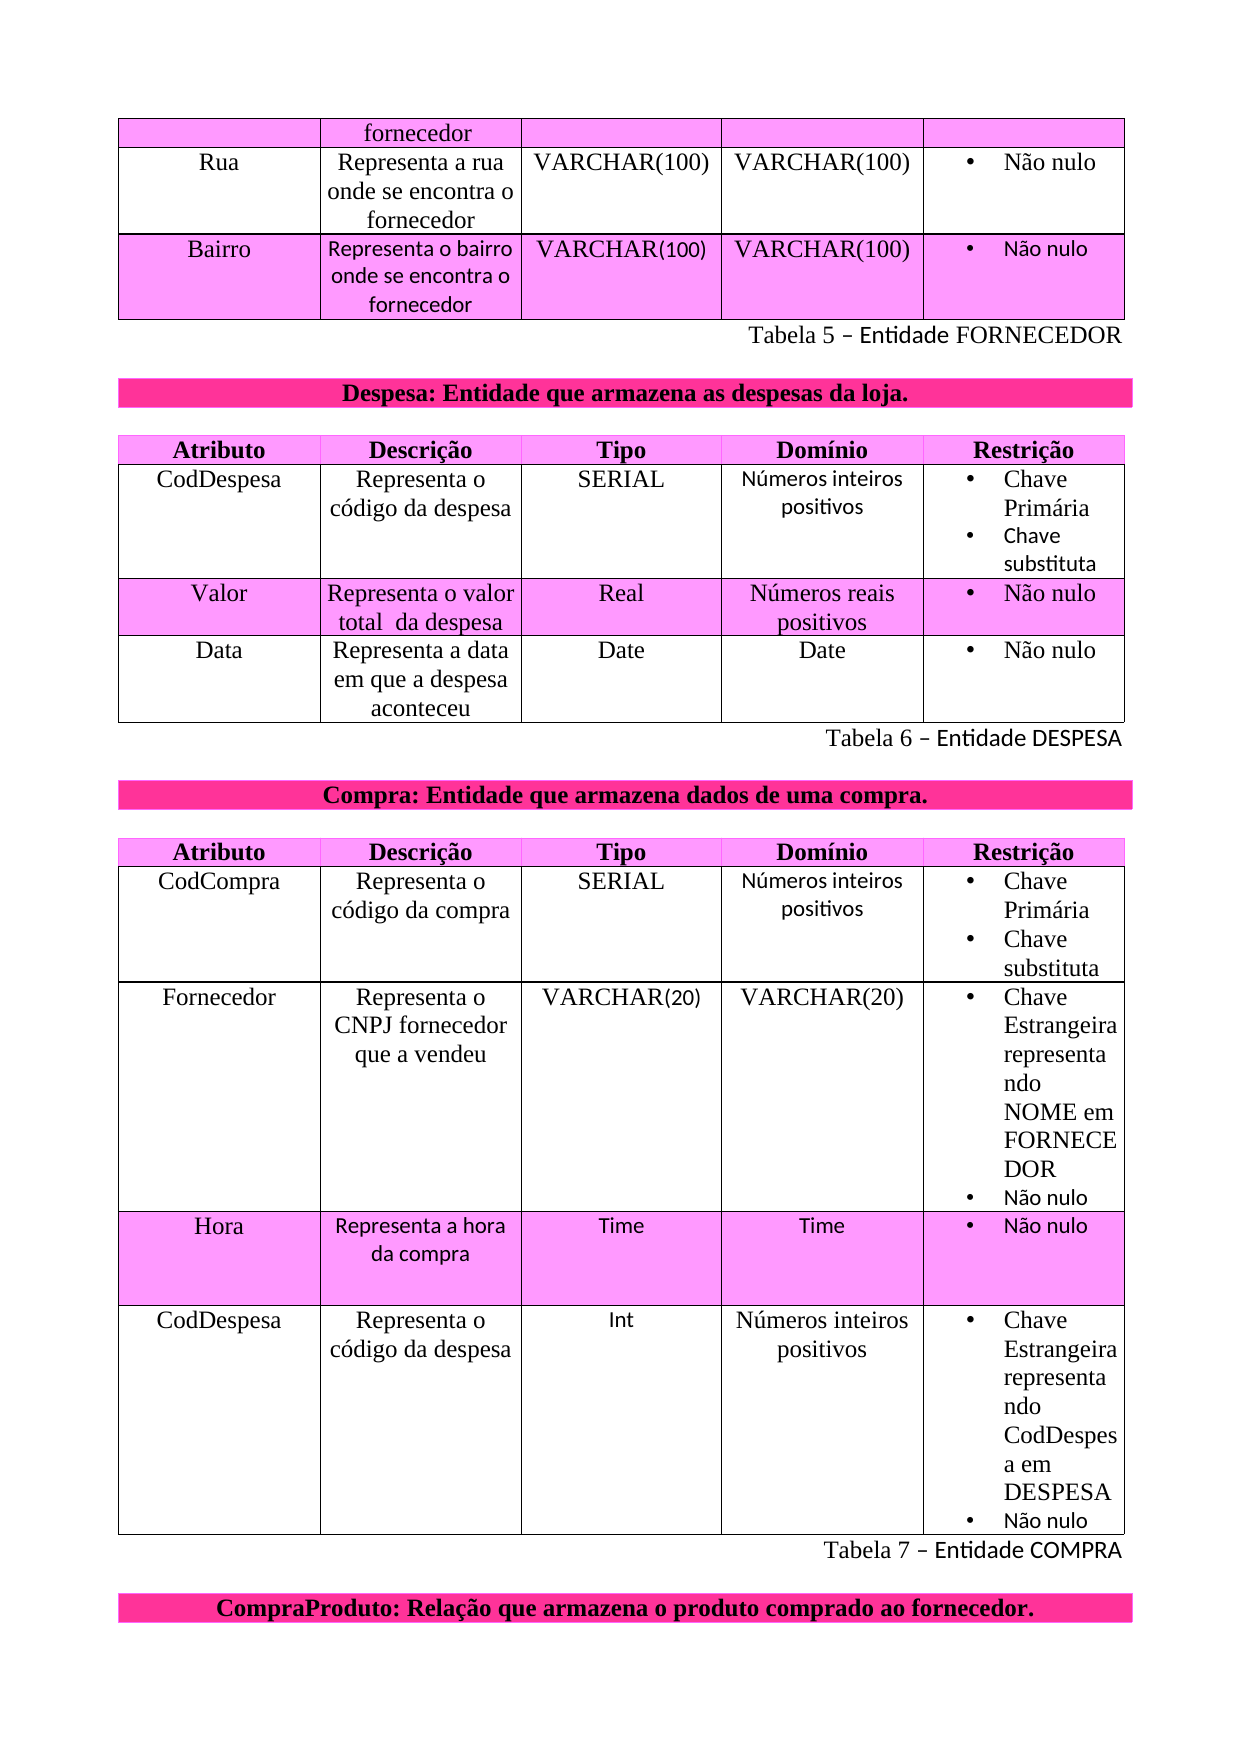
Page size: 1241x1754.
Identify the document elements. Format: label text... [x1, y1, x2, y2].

text Tabela 6 – Entidade DESPESA [118, 723, 1122, 752]
table_cell Representa o código da despesa [321, 465, 521, 578]
table_cell Representa a data em que a despesa aconteceu [321, 636, 521, 722]
table_cell CodCompra [119, 867, 320, 981]
table_cell SERIAL [522, 465, 721, 578]
table_cell VARCHAR(100) [722, 148, 923, 233]
table_header [722, 119, 923, 147]
table_cell Rua [119, 148, 320, 233]
text Tabela 5 – Entidade FORNECEDOR [118, 320, 1122, 350]
table_cell Fornecedor [119, 983, 320, 1211]
table_header Atributo [119, 839, 320, 866]
text Tabela 7 – Entidade COMPRA [118, 1535, 1122, 1565]
table_header [522, 119, 721, 147]
table_header Restrição [924, 839, 1124, 866]
table_cell Real [522, 579, 721, 635]
table_cell CodDespesa [119, 1306, 320, 1534]
table_cell Chave Primária Chave substituta [924, 867, 1124, 981]
table_cell Chave Estrangeira representando NOME em FORNECEDOR Não nulo [924, 983, 1124, 1211]
table_header Tipo [522, 839, 721, 866]
table_cell Números reais positivos [722, 579, 923, 635]
table_cell VARCHAR(100) [522, 148, 721, 233]
table_cell VARCHAR(100) [722, 235, 923, 319]
table_cell Date [722, 636, 923, 722]
table_cell Data [119, 636, 320, 722]
table_cell Não nulo [924, 235, 1124, 319]
table_cell Representa a hora da compra [321, 1212, 521, 1305]
table_cell SERIAL [522, 867, 721, 981]
table_header [119, 119, 320, 147]
table_header [924, 119, 1124, 147]
table_cell Time [522, 1212, 721, 1305]
table_cell Date [522, 636, 721, 722]
table_cell Bairro [119, 235, 320, 319]
table_header Descrição [321, 839, 521, 866]
table_header Domínio [722, 436, 923, 464]
table_cell Chave Primária Chave substituta [924, 465, 1124, 578]
table_cell Não nulo [924, 148, 1124, 233]
table_cell Representa o código da despesa [321, 1306, 521, 1534]
table_header CompraProduto: Relação que armazena o produto comprado ao fornecedor. [119, 1594, 1132, 1622]
table_cell VARCHAR(100) [522, 235, 721, 319]
table_cell Representa o CNPJ fornecedor que a vendeu [321, 983, 521, 1211]
table_cell Números inteiros positivos [722, 867, 923, 981]
table_cell Int [522, 1306, 721, 1534]
table_header Compra: Entidade que armazena dados de uma compra. [119, 781, 1132, 809]
table_cell Representa a rua onde se encontra o fornecedor [321, 148, 521, 233]
table_cell Representa o bairro onde se encontra o fornecedor [321, 235, 521, 319]
table_header fornecedor [321, 119, 521, 147]
table_cell Representa o valor total da despesa [321, 579, 521, 635]
table_cell Não nulo [924, 579, 1124, 635]
table_cell Valor [119, 579, 320, 635]
table_header Tipo [522, 436, 721, 464]
table_header Atributo [119, 436, 320, 464]
table_cell Números inteiros positivos [722, 1306, 923, 1534]
table_cell Não nulo [924, 1212, 1124, 1305]
table_header Domínio [722, 839, 923, 866]
table_cell Representa o código da compra [321, 867, 521, 981]
table_cell Chave Estrangeira representando CodDespesa em DESPESA Não nulo [924, 1306, 1124, 1534]
table_header Despesa: Entidade que armazena as despesas da loja. [119, 379, 1132, 407]
table_cell Time [722, 1212, 923, 1305]
table_cell VARCHAR(20) [722, 983, 923, 1211]
table_header Descrição [321, 436, 521, 464]
table_cell Não nulo [924, 636, 1124, 722]
table_cell Números inteiros positivos [722, 465, 923, 578]
table_cell CodDespesa [119, 465, 320, 578]
table_cell Hora [119, 1212, 320, 1305]
table_header Restrição [924, 436, 1124, 464]
table_cell VARCHAR(20) [522, 983, 721, 1211]
